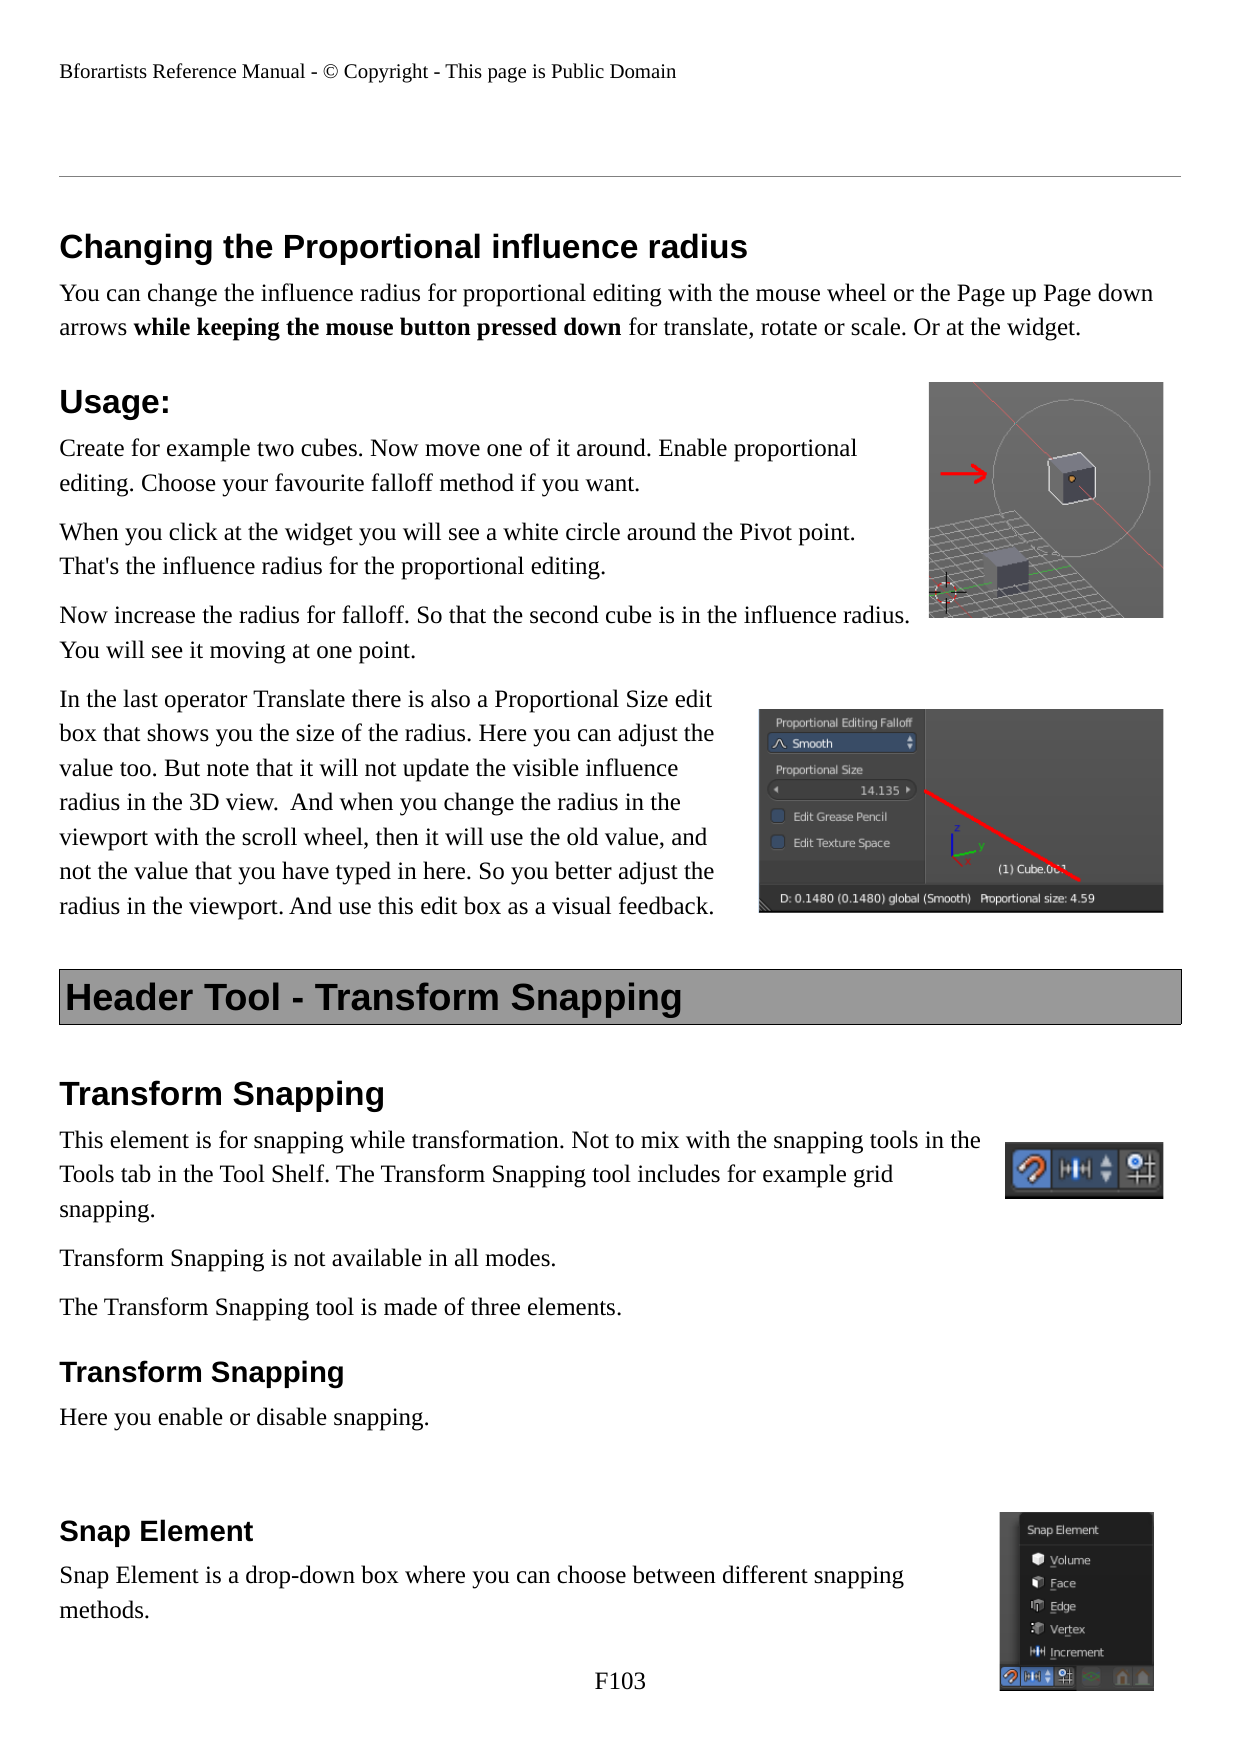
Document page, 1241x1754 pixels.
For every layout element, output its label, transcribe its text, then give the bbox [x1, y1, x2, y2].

subtitle Usage: [59, 382, 928, 421]
picture [758, 709, 1164, 913]
subtitle Transform Snapping [59, 1073, 1181, 1112]
subtitle Changing the Proportional influence radius [59, 227, 1181, 265]
text When you click at the widget you will see a white circle around the Pivot point. That's the influence radius for the proportional editing. [59, 517, 928, 580]
text The Transform Snapping tool is made of three elements. [59, 1292, 1181, 1321]
picture [999, 1512, 1154, 1691]
table_header Header Tool - Transform Snapping [60, 970, 1181, 1024]
text Create for example two cubes. Now move one of it around. Enable proportional editing. Choose your favourite falloff method if you want. [59, 433, 928, 497]
subtitle [1154, 1514, 1181, 1548]
text This element is for snapping while transformation. Not to mix with the snapping tools in the Tools tab in the Tool Shelf. The Transform Snapping tool includes for example grid snapping. [59, 1125, 1181, 1222]
text In the last operator Translate there is also a Proportional Size edit box that shows you the size of the radius. Here you can adjust the value too. But note that it will not update the visible influence radius in the 3D view. And when you change the radius in the viewport with the scroll wheel, then it will use the old value, and not the value that you have typed in here. So you better adjust the radius in the viewport. And use this edit box as a visual feedback. [59, 684, 1181, 919]
subtitle Snap Element [59, 1514, 999, 1548]
subtitle Transform Snapping [59, 1355, 1181, 1389]
text Here you enable or disable snapping. [59, 1402, 1181, 1430]
picture [928, 382, 1164, 618]
text You can change the influence radius for proportional editing with the mouse wheel or the Page up Page down arrows while keeping the mouse button pressed down for translate, rotate or scale. Or at the widget. [59, 278, 1181, 341]
text Transform Snapping is not available in all modes. [59, 1243, 1181, 1271]
picture [1005, 1142, 1164, 1199]
subtitle [1164, 382, 1181, 421]
text Snap Element is a drop-down box where you can choose between different snapping methods. [59, 1561, 999, 1624]
text Now increase the radius for falloff. So that the second cube is in the influence radius. You will see it moving at one point. [59, 600, 1181, 664]
